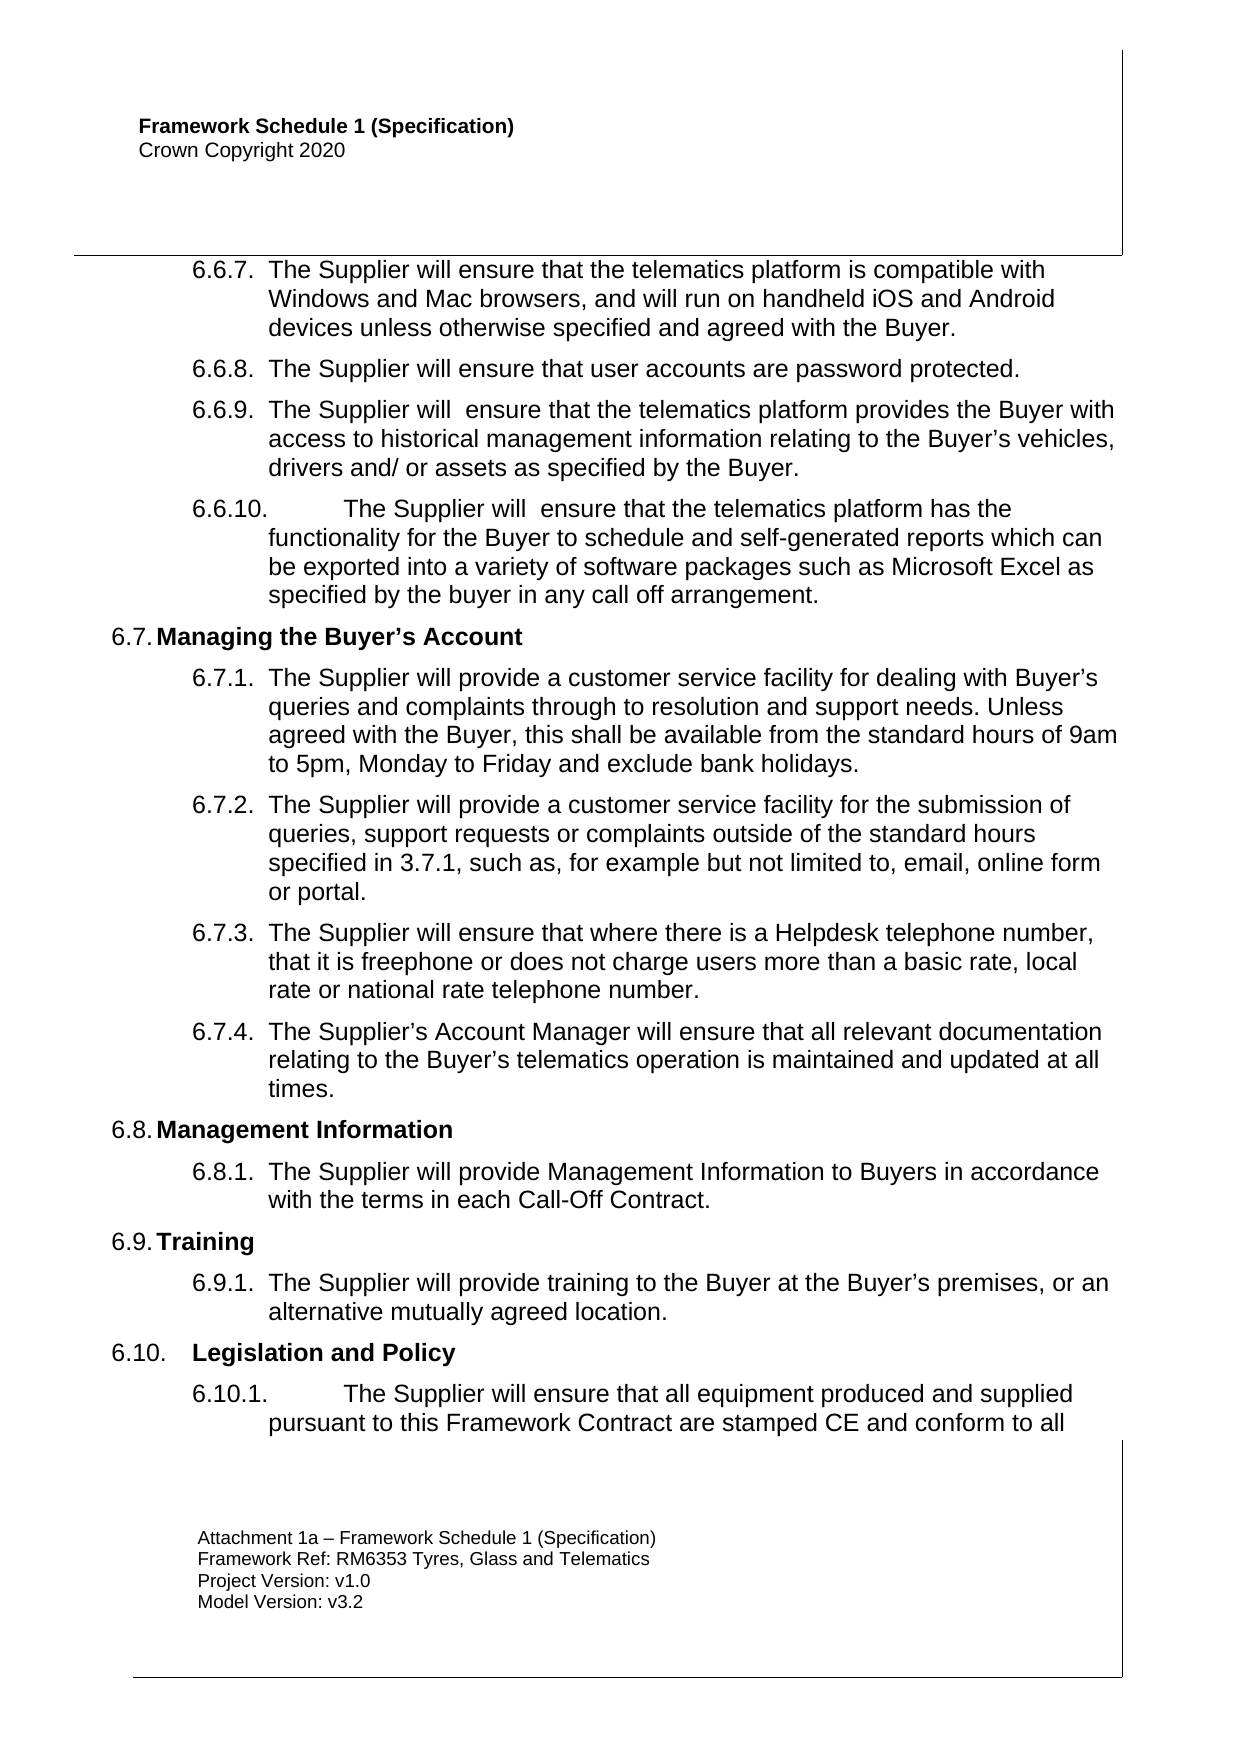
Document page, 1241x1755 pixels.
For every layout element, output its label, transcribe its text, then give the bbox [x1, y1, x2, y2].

list The Supplier will provide a customer service facility for the submission of queries, support requests or complaints outside of the standard hours specified in 3.7.1, such as, for example but not limited to, email, online form or portal. [192, 790, 1122, 905]
list The Supplier will ensure that user accounts are password protected. [192, 354, 1122, 383]
subtitle Managing the Buyer’s Account [111, 622, 1122, 650]
list The Supplier will ensure that the telematics platform provides the Buyer with access to historical management information relating to the Buyer’s vehicles, drivers and/ or assets as specified by the Buyer. [192, 395, 1122, 482]
list The Supplier will provide training to the Buyer at the Buyer’s premises, or an alternative mutually agreed location. [192, 1268, 1122, 1325]
list The Supplier will provide a customer service facility for dealing with Buyer’s queries and complaints through to resolution and support needs. Unless agreed with the Buyer, this shall be available from the standard hours of 9am to 5pm, Monday to Friday and exclude bank holidays. [192, 663, 1122, 778]
subtitle Legislation and Policy [111, 1338, 1122, 1367]
subtitle Training [111, 1227, 1122, 1255]
list The Supplier will ensure that the telematics platform has the functionality for the Buyer to schedule and self-generated reports which can be exported into a variety of software packages such as Microsoft Excel as specified by the buyer in any call off arrangement. [192, 494, 1122, 609]
list The Supplier’s Account Manager will ensure that all relevant documentation relating to the Buyer’s telematics operation is maintained and updated at all times. [192, 1017, 1122, 1103]
list The Supplier will ensure that all equipment produced and supplied pursuant to this Framework Contract are stamped CE and conform to all [192, 1379, 1122, 1437]
list The Supplier will provide Management Information to Buyers in accordance with the terms in each Call-Off Contract. [192, 1157, 1122, 1214]
subtitle Management Information [111, 1115, 1122, 1144]
list The Supplier will ensure that where there is a Helpdesk telephone number, that it is freephone or does not charge users more than a basic rate, local rate or national rate telephone number. [192, 918, 1122, 1004]
list The Supplier will ensure that the telematics platform is compatible with Windows and Mac browsers, and will run on handheld iOS and Android devices unless otherwise specified and agreed with the Buyer. [192, 255, 1122, 342]
